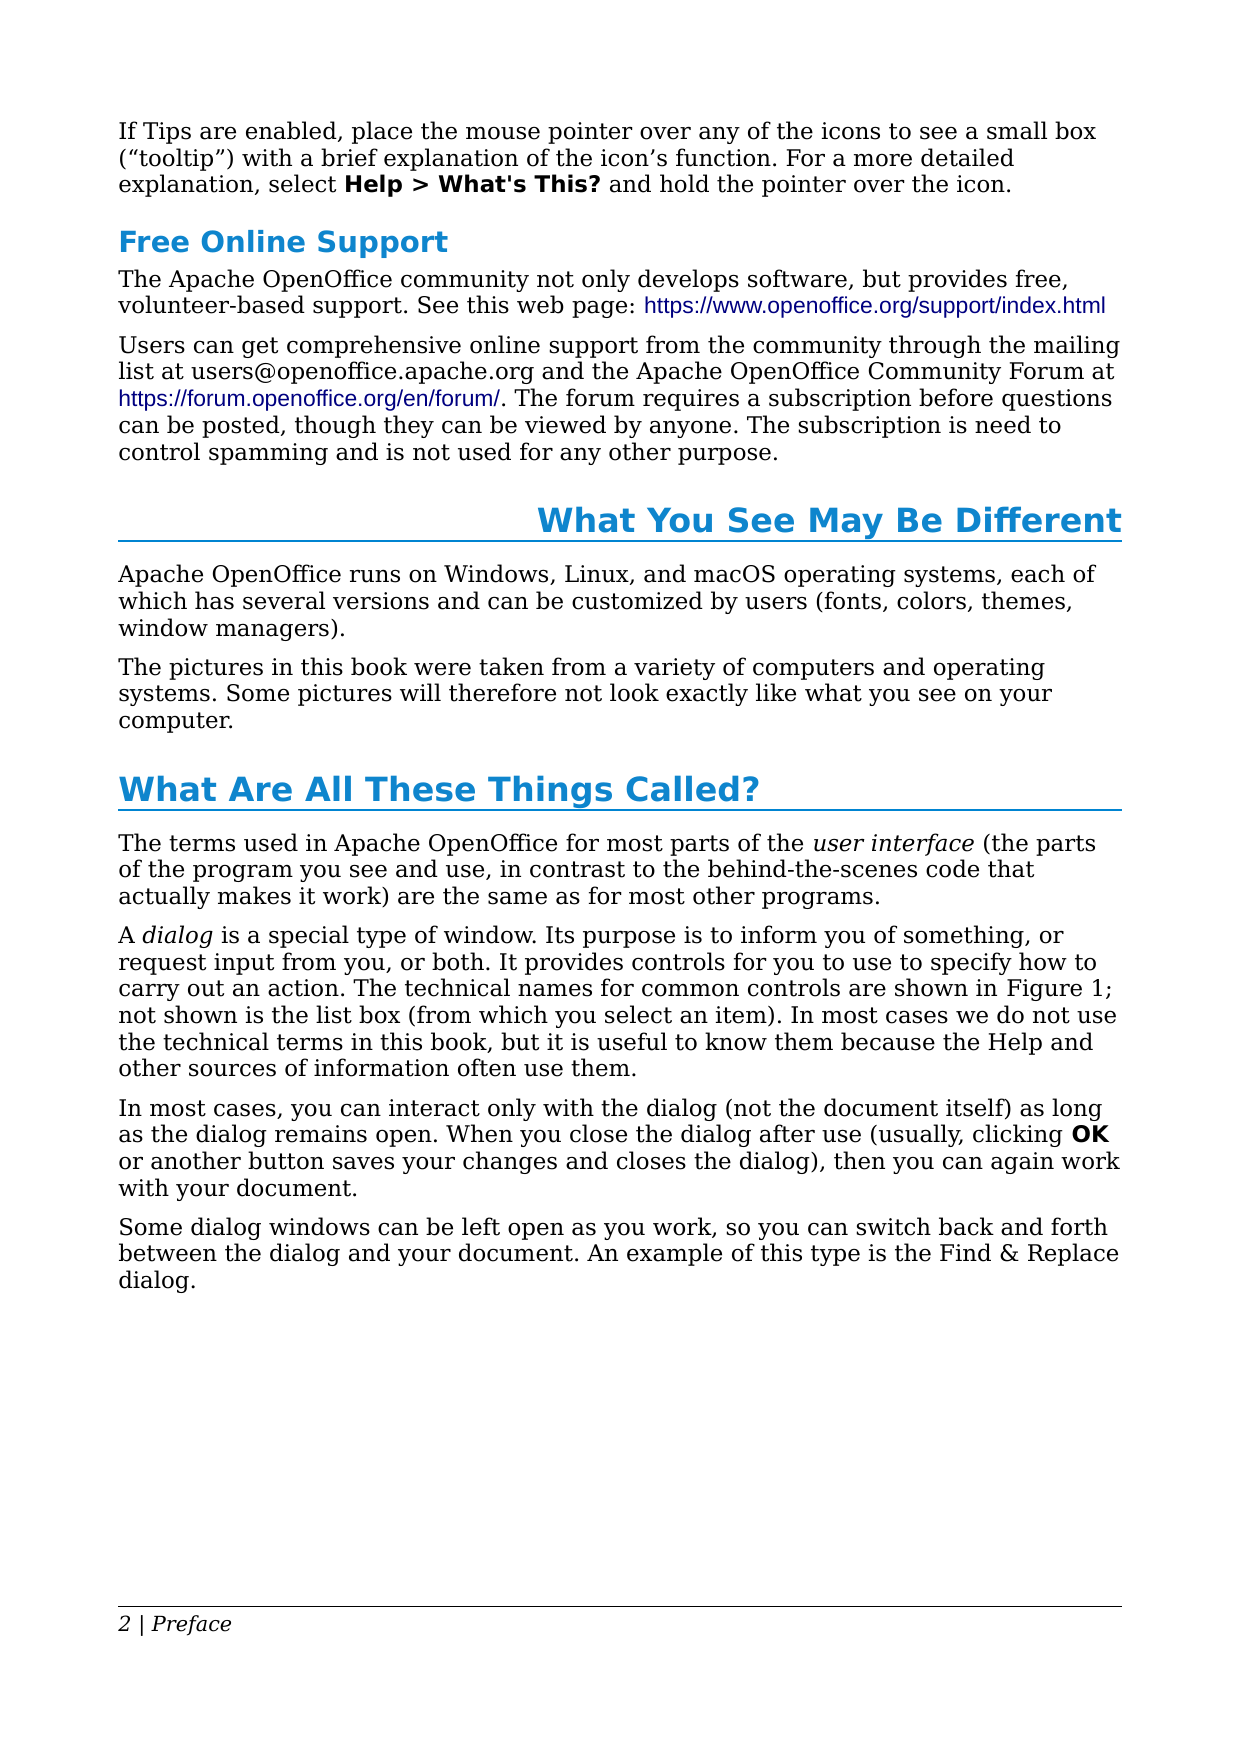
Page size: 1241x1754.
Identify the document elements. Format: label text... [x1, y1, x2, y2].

text In most cases, you can interact only with the dialog (not the document itself) as long as the dialog remains open. When you close the dialog after use (usually, clicking OK or another button saves your changes and closes the dialog), then you can again work with your document. [118, 1095, 1122, 1201]
text Apache OpenOffice runs on Windows, Linux, and macOS operating systems, each of which has several versions and can be customized by users (fonts, colors, themes, window managers). [118, 561, 1122, 641]
subtitle What You See May Be Different [118, 502, 1122, 540]
text The terms used in Apache OpenOffice for most parts of the user interface (the parts of the program you see and use, in contrast to the behind-the-scenes code that actually makes it work) are the same as for most other programs. [118, 830, 1122, 910]
text The Apache OpenOffice community not only develops software, but provides free, volunteer-based support. See this web page: https://www.openoffice.org/support/index.html [118, 266, 1122, 319]
text Users can get comprehensive online support from the community through the mailing list at users@openoffice.apache.org and the Apache OpenOffice Community Forum at https://forum.openoffice.org/en/forum/. The forum requires a subscription before questions can be posted, though they can be viewed by anyone. The subscription is need to control spamming and is not used for any other purpose. [118, 332, 1122, 465]
text A dialog is a special type of window. Its purpose is to inform you of something, or request input from you, or both. It provides controls for you to use to specify how to carry out an action. The technical names for common controls are shown in Figure 1; not shown is the list box (from which you select an item). In most cases we do not use the technical terms in this book, but it is useful to know them because the Help and other sources of information often use them. [118, 922, 1122, 1082]
subtitle What Are All These Things Called? [118, 770, 1122, 809]
text Some dialog windows can be left open as you work, so you can switch back and forth between the dialog and your document. An example of this type is the Find & Replace dialog. [118, 1214, 1122, 1294]
text If Tips are enabled, place the mouse pointer over any of the icons to see a small box (“tooltip”) with a brief explanation of the icon’s function. For a more detailed explanation, select Help > What's This? and hold the pointer over the icon. [118, 118, 1122, 198]
subtitle Free Online Support [118, 225, 1122, 259]
text The pictures in this book were taken from a variety of computers and operating systems. Some pictures will therefore not look exactly like what you see on your computer. [118, 654, 1122, 734]
